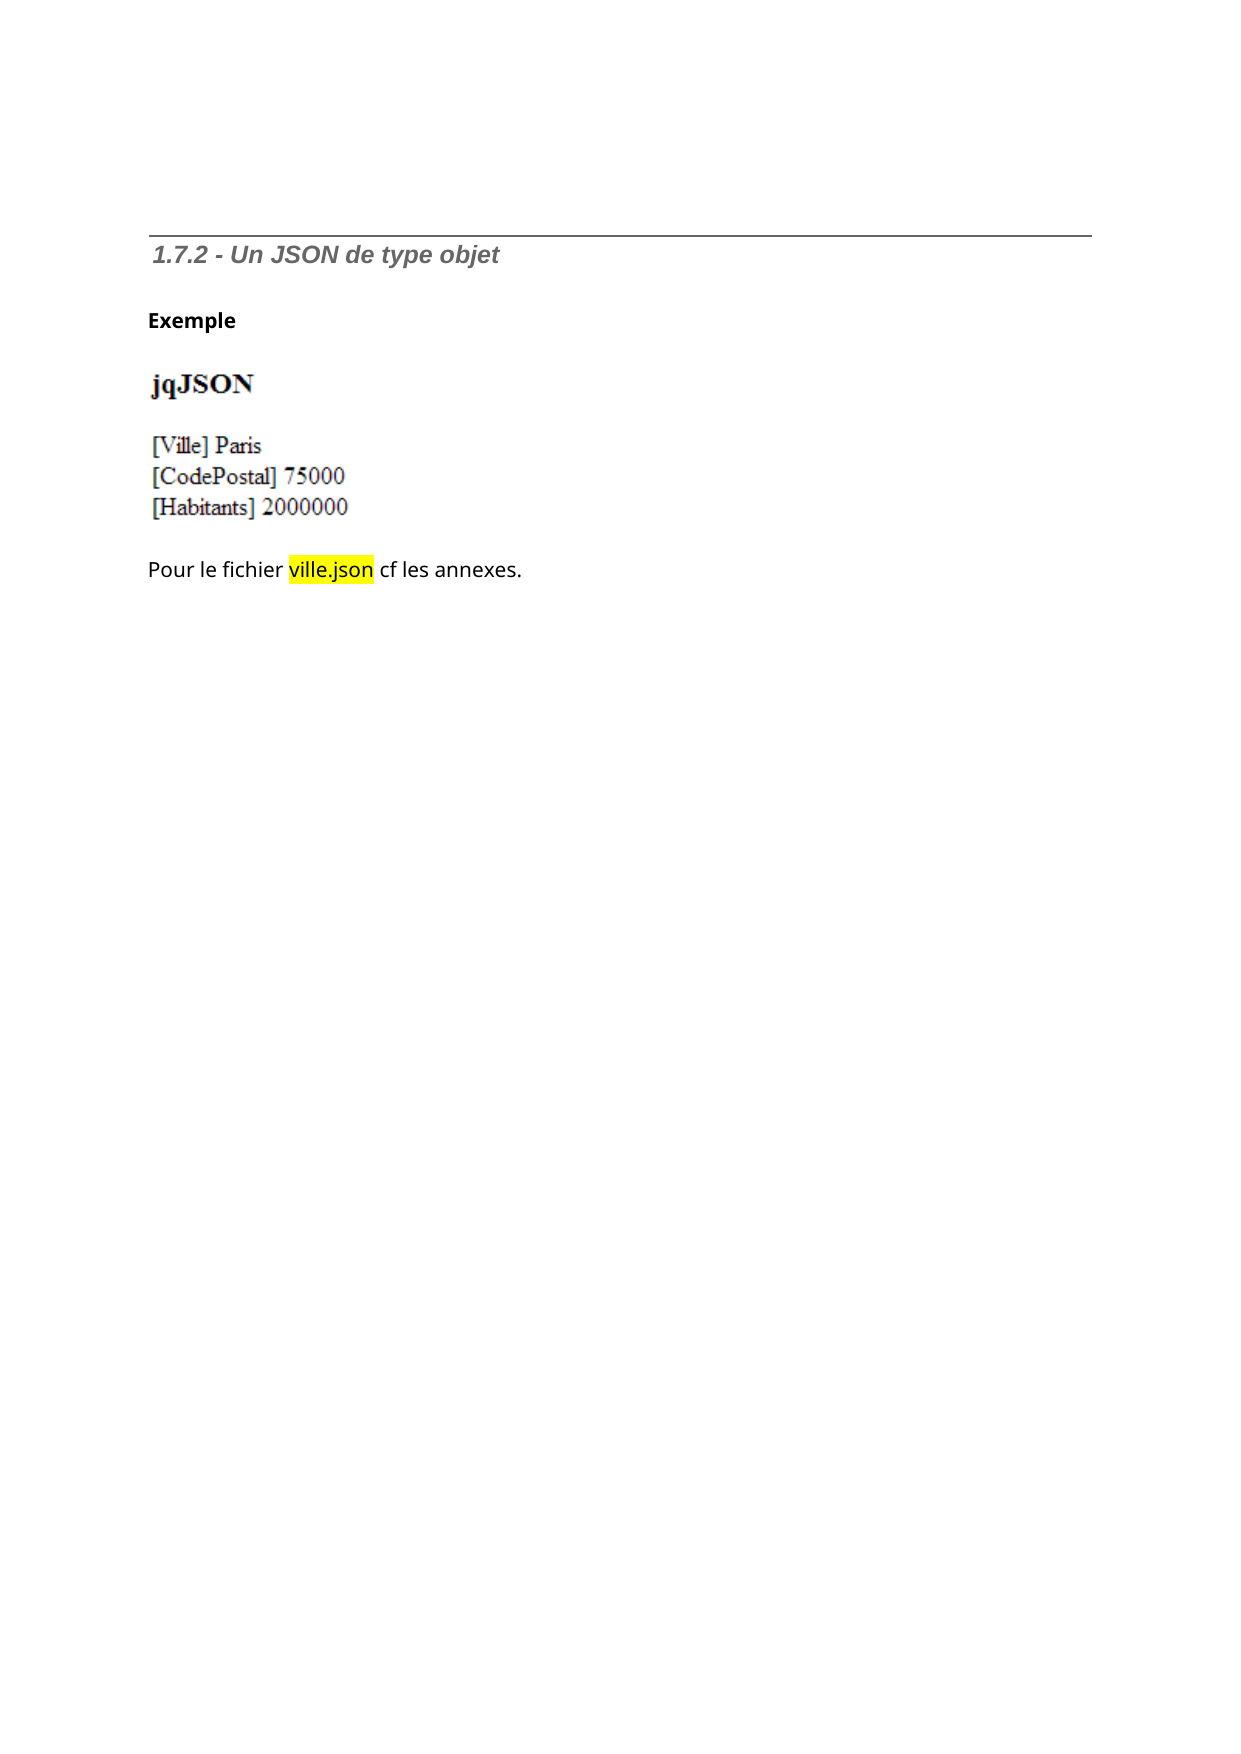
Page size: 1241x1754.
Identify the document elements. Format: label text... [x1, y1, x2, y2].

text Exemple [148, 306, 1092, 334]
text Pour le fichier ville.json cf les annexes. [148, 555, 1092, 584]
subtitle - Un JSON de type objet [149, 237, 1092, 271]
picture [149, 364, 361, 526]
